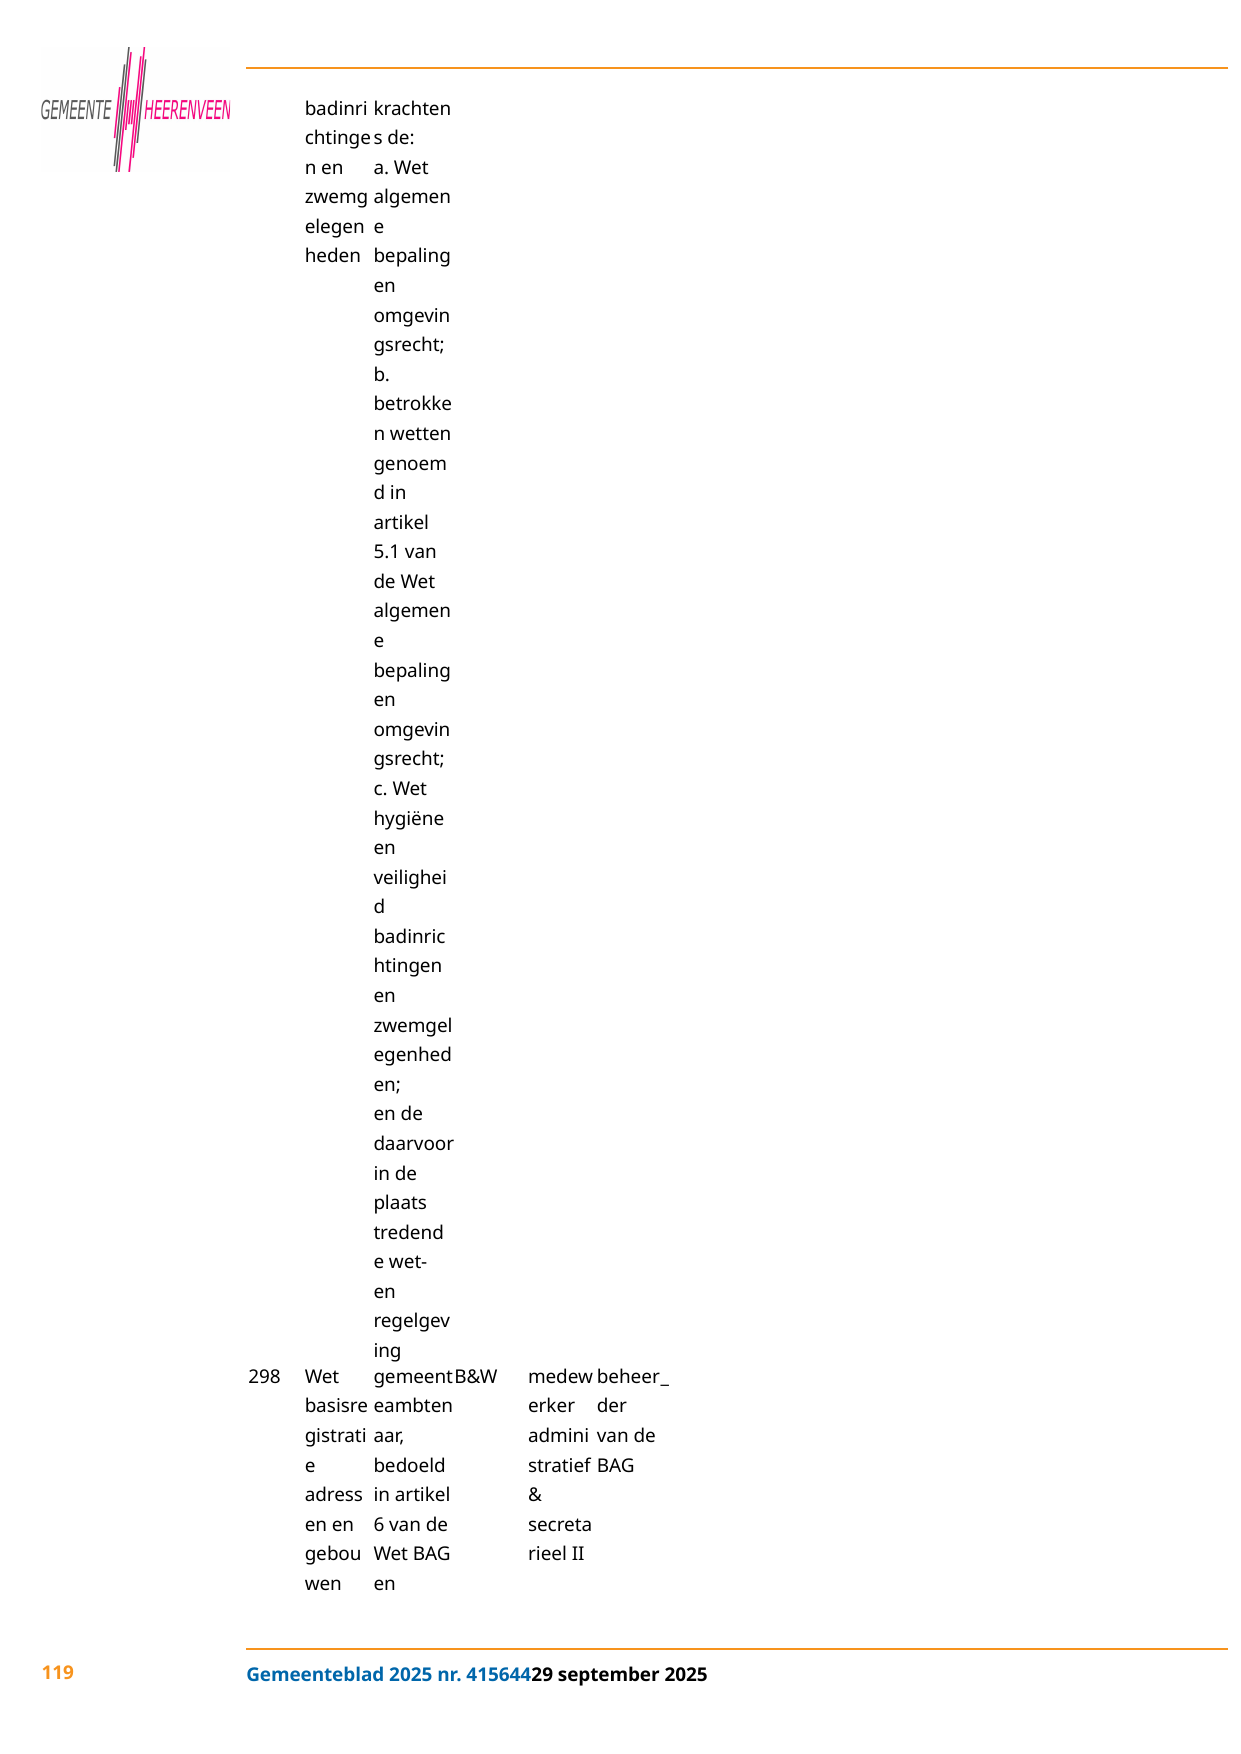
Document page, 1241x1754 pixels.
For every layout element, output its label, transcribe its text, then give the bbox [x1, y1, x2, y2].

table_cell [597, 95, 660, 1363]
table_cell _ [660, 1363, 796, 1596]
table_cell beheerder van de BAG [597, 1363, 660, 1596]
table_cell [968, 95, 1073, 1363]
table_cell B&W [454, 1363, 528, 1596]
table_cell [454, 95, 528, 1363]
table_cell [1073, 95, 1152, 1363]
table_cell [968, 1363, 1073, 1596]
table_cell Wet basisregistratie adressen en gebouwen [305, 1363, 373, 1596]
table_cell [528, 95, 597, 1363]
table_cell [660, 95, 796, 1363]
table_cell [1073, 1363, 1152, 1596]
table_cell 298 [248, 1363, 304, 1596]
table_cell [796, 1363, 967, 1596]
table_cell medewerker administratief & secretarieel II [528, 1363, 597, 1596]
picture [41, 47, 231, 172]
table_cell gemeenteambtenaar, bedoeld in artikel 6 van de Wet BAG en [373, 1363, 454, 1596]
table_cell krachtens de: a. Wet algemene bepalingen omgevingsrecht; b. betrokken wetten genoemd in artikel 5.1 van de Wet algemene bepalingen omgevingsrecht; c. Wet hygiëne en veiligheid badinrichtingen en zwemgelegenheden; en de daarvoor in de plaats tredende wet- en regelgeving [373, 95, 454, 1363]
table_cell [796, 95, 967, 1363]
table_cell [248, 95, 304, 1363]
table_cell badinrichtingen en zwemgelegenheden [305, 95, 373, 1363]
